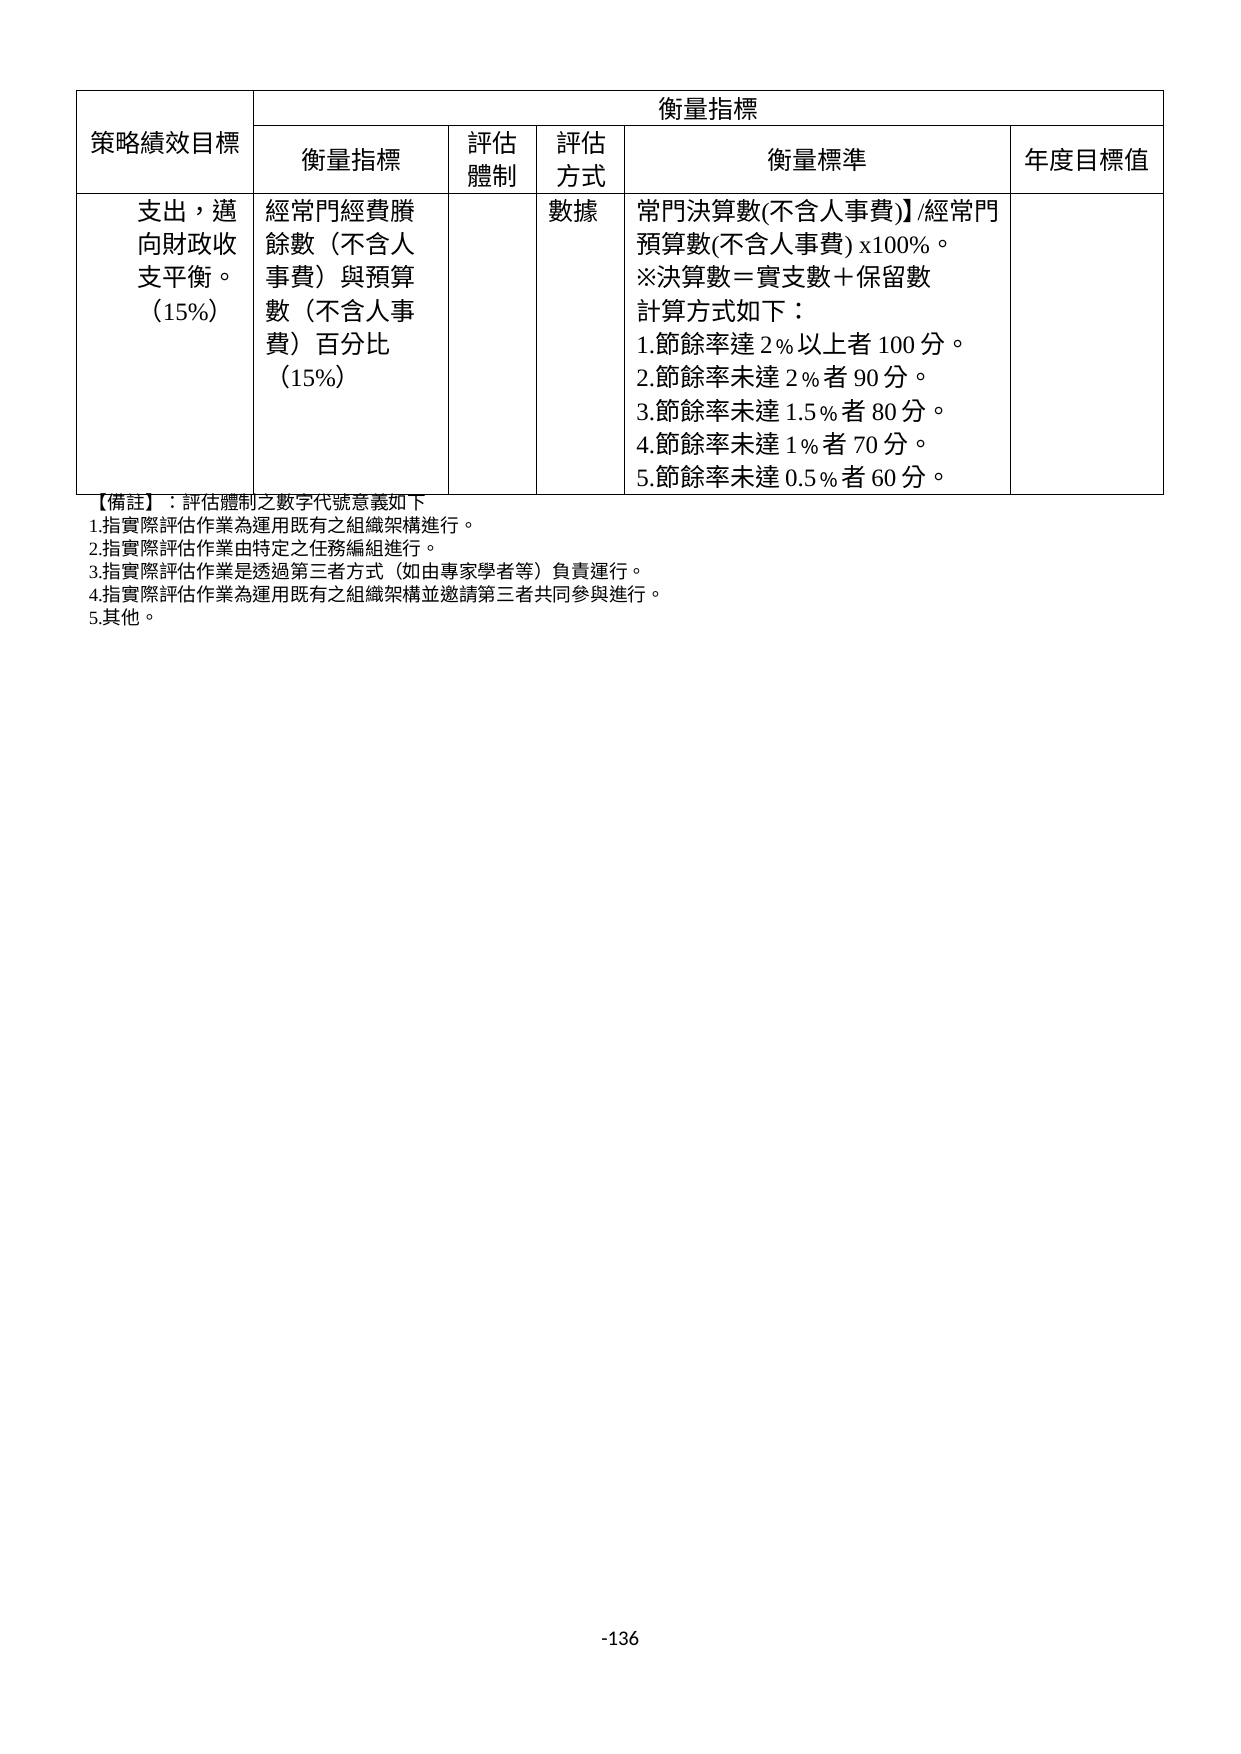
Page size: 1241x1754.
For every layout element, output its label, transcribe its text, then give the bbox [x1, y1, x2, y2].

table_cell 衡量標準 [625, 126, 1010, 192]
table_cell 節約政府支出，邁向財政收支平衡。（15%） [77, 194, 253, 493]
table_cell 衡量指標 [254, 126, 448, 192]
table_cell [449, 194, 536, 493]
table_header 衡量指標 [254, 91, 1163, 125]
list 指實際評估作業為運用既有之組織架構並邀請第三者共同參與進行。 [88, 586, 1152, 605]
text 【備註】：評估體制之數字代號意義如下 [88, 495, 1152, 513]
list 指實際評估作業是透過第三者方式（如由專家學者等）負責運行。 [88, 563, 1152, 582]
table_cell 經常門經費賸餘數（不含人事費）與預算數（不含人事費）百分比（15%） [254, 194, 448, 493]
table_cell [1011, 194, 1163, 493]
table_header 策略績效目標 [77, 91, 253, 192]
table_cell 常門決算數(不含人事費)】/經常門預算數(不含人事費) x100%。 ※決算數＝實支數＋保留數 計算方式如下： 1.節餘率達2﹪以上者100分。 2.節餘率未達 2﹪者 90分。 3.節餘率未達1.5﹪者 80分。 4.節餘率未達1﹪者 70分。 5.節餘率未達0.5﹪者60分。 [625, 194, 1010, 493]
table_cell 評估方式 [537, 126, 624, 192]
table_cell 年度目標值 [1011, 126, 1163, 192]
list 指實際評估作業為運用既有之組織架構進行。 [88, 517, 1152, 536]
table_cell 評估體制 [449, 126, 536, 192]
list 其他。 [88, 609, 1152, 628]
table_cell 數據 [537, 194, 624, 493]
list 指實際評估作業由特定之任務編組進行。 [88, 540, 1152, 559]
